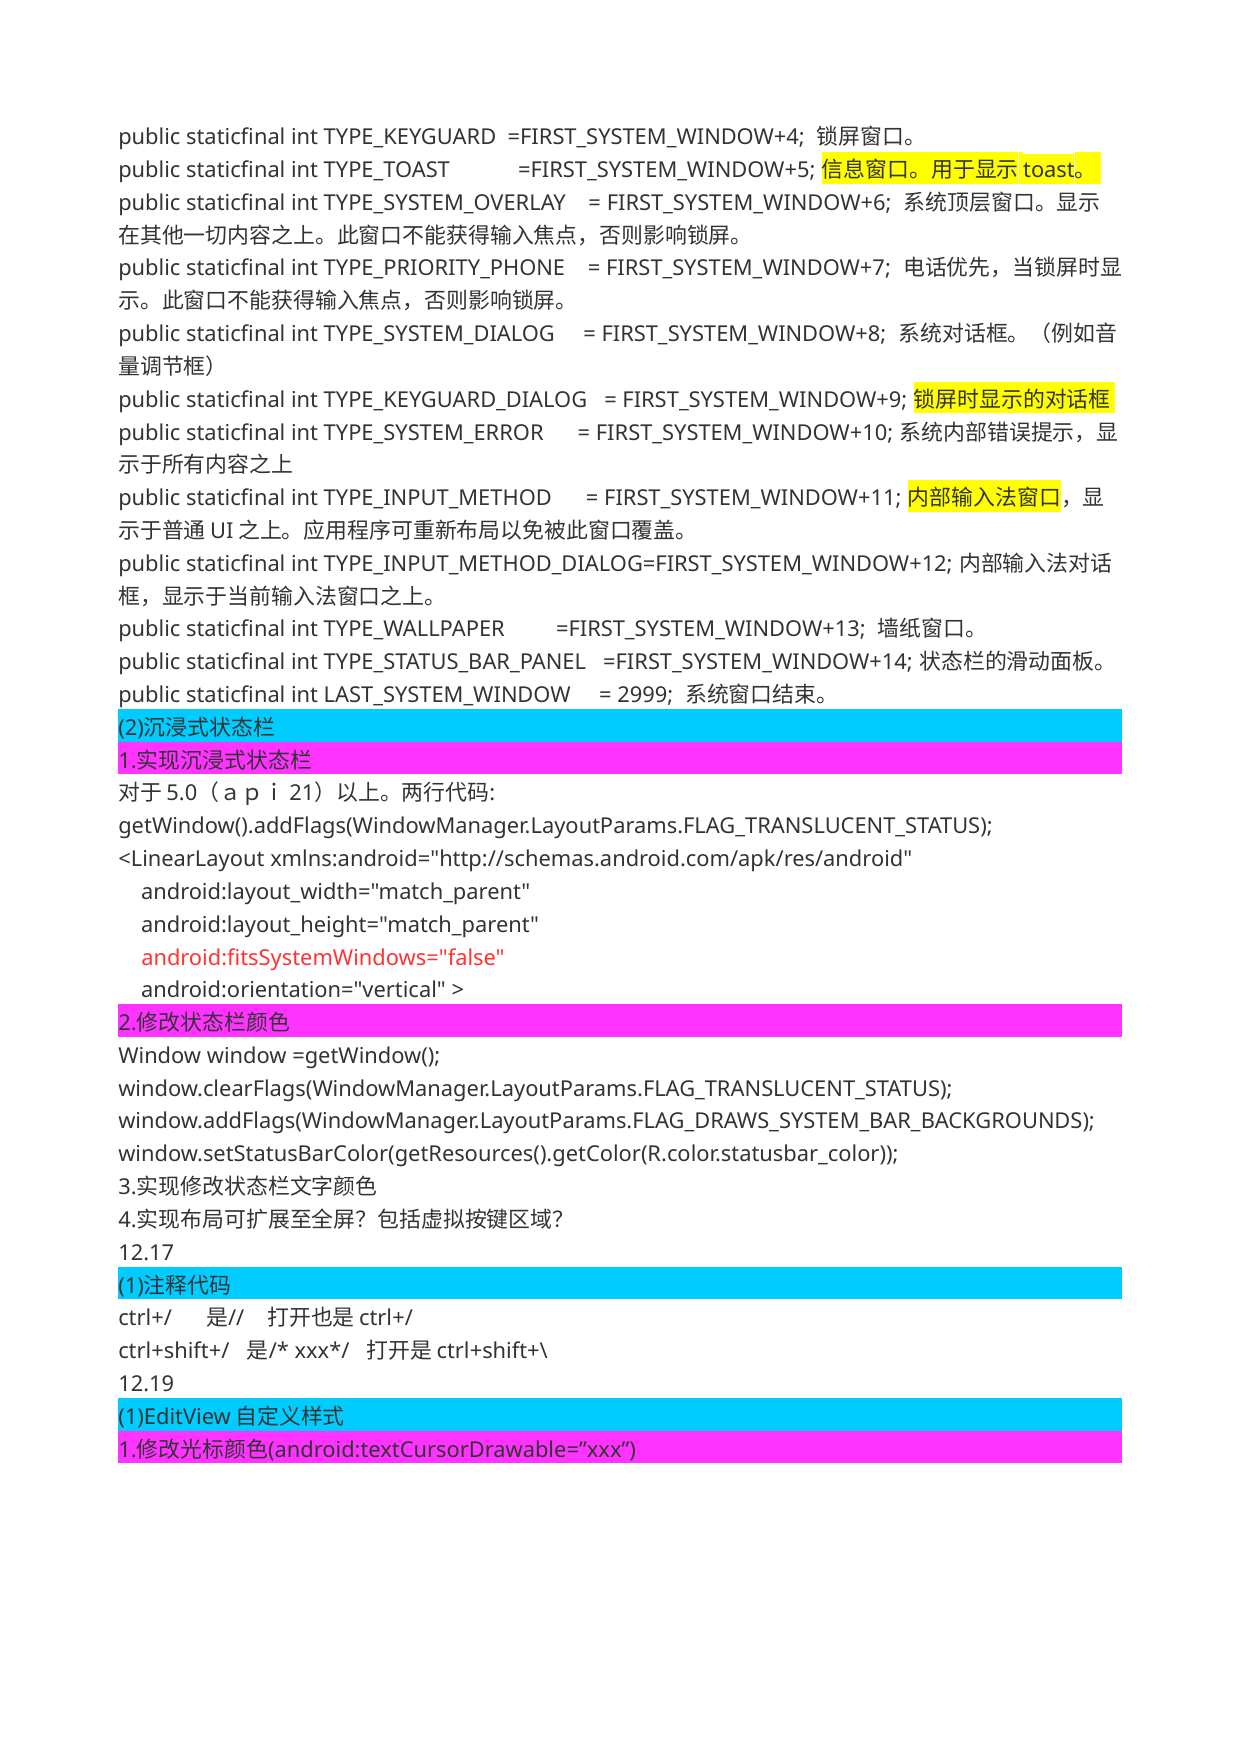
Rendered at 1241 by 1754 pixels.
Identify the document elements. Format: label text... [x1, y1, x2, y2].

text public staticfinal int TYPE_KEYGUARD =FIRST_SYSTEM_WINDOW+4; 锁屏窗口。 [118, 118, 1122, 151]
text public staticfinal int TYPE_SYSTEM_OVERLAY = FIRST_SYSTEM_WINDOW+6; 系统顶层窗口。显示在其他一切内容之上。此窗口不能获得输入焦点，否则影响锁屏。 [118, 184, 1122, 249]
text public staticfinal int TYPE_TOAST =FIRST_SYSTEM_WINDOW+5; 信息窗口。用于显示toast。 [118, 151, 1122, 184]
text ctrl+/ 是// 打开也是ctrl+/ [118, 1299, 1122, 1332]
text (1)EditView自定义样式 [118, 1398, 1122, 1431]
text android:layout_width="match_parent" [118, 873, 1122, 906]
text public staticfinal int TYPE_SYSTEM_ERROR = FIRST_SYSTEM_WINDOW+10; 系统内部错误提示，显示于所有内容之上 [118, 413, 1122, 479]
text window.setStatusBarColor(getResources().getColor(R.color.statusbar_color)); [118, 1135, 1122, 1168]
text getWindow().addFlags(WindowManager.LayoutParams.FLAG_TRANSLUCENT_STATUS); [118, 807, 1122, 840]
text 1.实现沉浸式状态栏 [118, 742, 1122, 774]
text 对于5.0（ａｐｉ21）以上。两行代码: [118, 774, 1122, 807]
text 2.修改状态栏颜色 [118, 1004, 1122, 1037]
text public staticfinal int TYPE_PRIORITY_PHONE = FIRST_SYSTEM_WINDOW+7; 电话优先，当锁屏时显示。此窗口不能获得输入焦点，否则影响锁屏。 [118, 249, 1122, 315]
text public staticfinal int LAST_SYSTEM_WINDOW = 2999; 系统窗口结束。 [118, 676, 1122, 709]
text android:layout_height="match_parent" [118, 906, 1122, 938]
text 1.修改光标颜色(android:textCursorDrawable=”xxx”) [118, 1431, 1122, 1463]
text android:orientation="vertical" > [118, 971, 1122, 1004]
text public staticfinal int TYPE_KEYGUARD_DIALOG = FIRST_SYSTEM_WINDOW+9; 锁屏时显示的对话框 [118, 381, 1122, 413]
text 4.实现布局可扩展至全屏？包括虚拟按键区域？ [118, 1201, 1122, 1234]
text (1)注释代码 [118, 1267, 1122, 1299]
text public staticfinal int TYPE_STATUS_BAR_PANEL =FIRST_SYSTEM_WINDOW+14; 状态栏的滑动面板。 [118, 643, 1122, 676]
text public staticfinal int TYPE_WALLPAPER =FIRST_SYSTEM_WINDOW+13; 墙纸窗口。 [118, 610, 1122, 643]
text 12.19 [118, 1365, 1122, 1398]
text <LinearLayout xmlns:android="http://schemas.android.com/apk/res/android" [118, 840, 1122, 873]
text public staticfinal int TYPE_INPUT_METHOD_DIALOG=FIRST_SYSTEM_WINDOW+12; 内部输入法对话框，显示于当前输入法窗口之上。 [118, 545, 1122, 610]
text window.addFlags(WindowManager.LayoutParams.FLAG_DRAWS_SYSTEM_BAR_BACKGROUNDS); [118, 1102, 1122, 1135]
text window.clearFlags(WindowManager.LayoutParams.FLAG_TRANSLUCENT_STATUS); [118, 1070, 1122, 1102]
text ctrl+shift+/ 是/* xxx*/ 打开是ctrl+shift+\ [118, 1332, 1122, 1365]
text public staticfinal int TYPE_SYSTEM_DIALOG = FIRST_SYSTEM_WINDOW+8; 系统对话框。（例如音量调节框） [118, 315, 1122, 381]
text android:fitsSystemWindows="false" [118, 938, 1122, 971]
text (2)沉浸式状态栏 [118, 709, 1122, 742]
text Window window =getWindow(); [118, 1037, 1122, 1070]
text 3.实现修改状态栏文字颜色 [118, 1168, 1122, 1201]
text public staticfinal int TYPE_INPUT_METHOD = FIRST_SYSTEM_WINDOW+11; 内部输入法窗口，显示于普通UI之上。应用程序可重新布局以免被此窗口覆盖。 [118, 479, 1122, 545]
text 12.17 [118, 1234, 1122, 1267]
